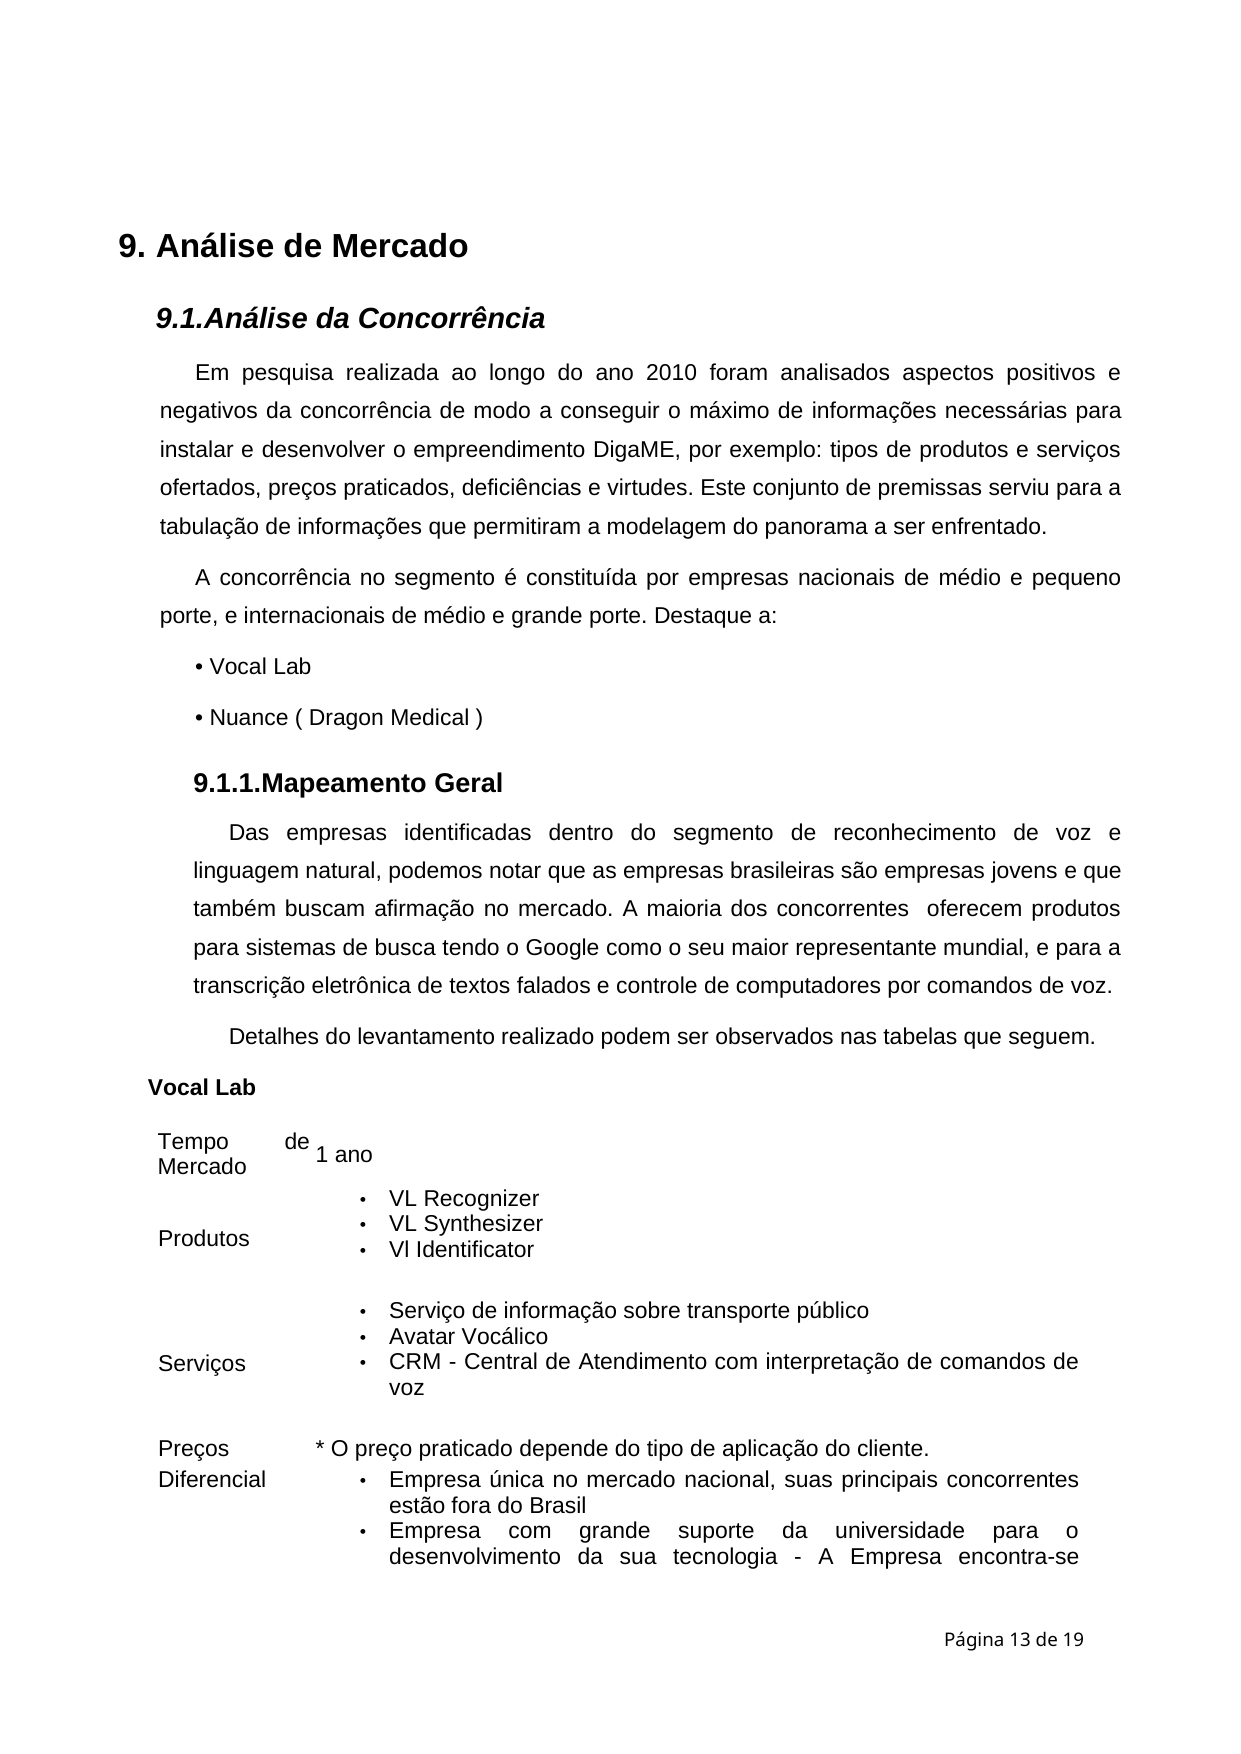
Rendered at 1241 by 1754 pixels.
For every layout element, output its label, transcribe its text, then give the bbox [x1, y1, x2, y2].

table_cell Diferencial [155, 1464, 312, 1572]
table_cell Preços [155, 1433, 312, 1464]
table_cell Serviços [155, 1295, 312, 1433]
text Detalhes do levantamento realizado podem ser observados nas tabelas que seguem. [193, 1024, 1122, 1049]
table_header Tempo de Mercado [155, 1126, 312, 1183]
text Em pesquisa realizada ao longo do ano 2010 foram analisados aspectos positivos e negativos da concorrência de modo a conseguir o máximo de informações necessárias para instalar e desenvolver o empreendimento DigaME, por exemplo: tipos de produtos e serviços ofertados, preços praticados, deficiências e virtudes. Este conjunto de premissas serviu para a tabulação de informações que permitiram a modelagem do panorama a ser enfrentado. [159, 360, 1122, 539]
text • Vocal Lab [159, 654, 1122, 679]
text Das empresas identificadas dentro do segmento de reconhecimento de voz e linguagem natural, podemos notar que as empresas brasileiras são empresas jovens e que também buscam afirmação no mercado. A maioria dos concorrentes oferecem produtos para sistemas de busca tendo o Google como o seu maior representante mundial, e para a transcrição eletrônica de textos falados e controle de computadores por comandos de voz. [193, 819, 1122, 999]
table_cell Produtos [155, 1183, 312, 1295]
table_header 1 ano [313, 1126, 1082, 1183]
subtitle Análise de Mercado [118, 227, 1122, 264]
subtitle Análise da Concorrência [155, 302, 1122, 335]
table_cell * O preço praticado depende do tipo de aplicação do cliente. [313, 1433, 1082, 1464]
table_cell VL Recognizer VL Synthesizer Vl Identificator [313, 1183, 1082, 1295]
table_cell Serviço de informação sobre transporte público Avatar Vocálico CRM - Central de Atendimento com interpretação de comandos de voz [313, 1295, 1082, 1433]
subtitle Mapeamento Geral [193, 768, 1122, 798]
text • Nuance ( Dragon Medical ) [159, 705, 1122, 730]
table_cell Empresa única no mercado nacional, suas principais concorrentes estão fora do Brasil Empresa com grande suporte da universidade para o desenvolvimento da sua tecnologia - A Empresa encontra-se [313, 1464, 1082, 1572]
text A concorrência no segmento é constituída por empresas nacionais de médio e pequeno porte, e internacionais de médio e grande porte. Destaque a: [159, 564, 1122, 628]
text Vocal Lab [148, 1075, 1122, 1101]
